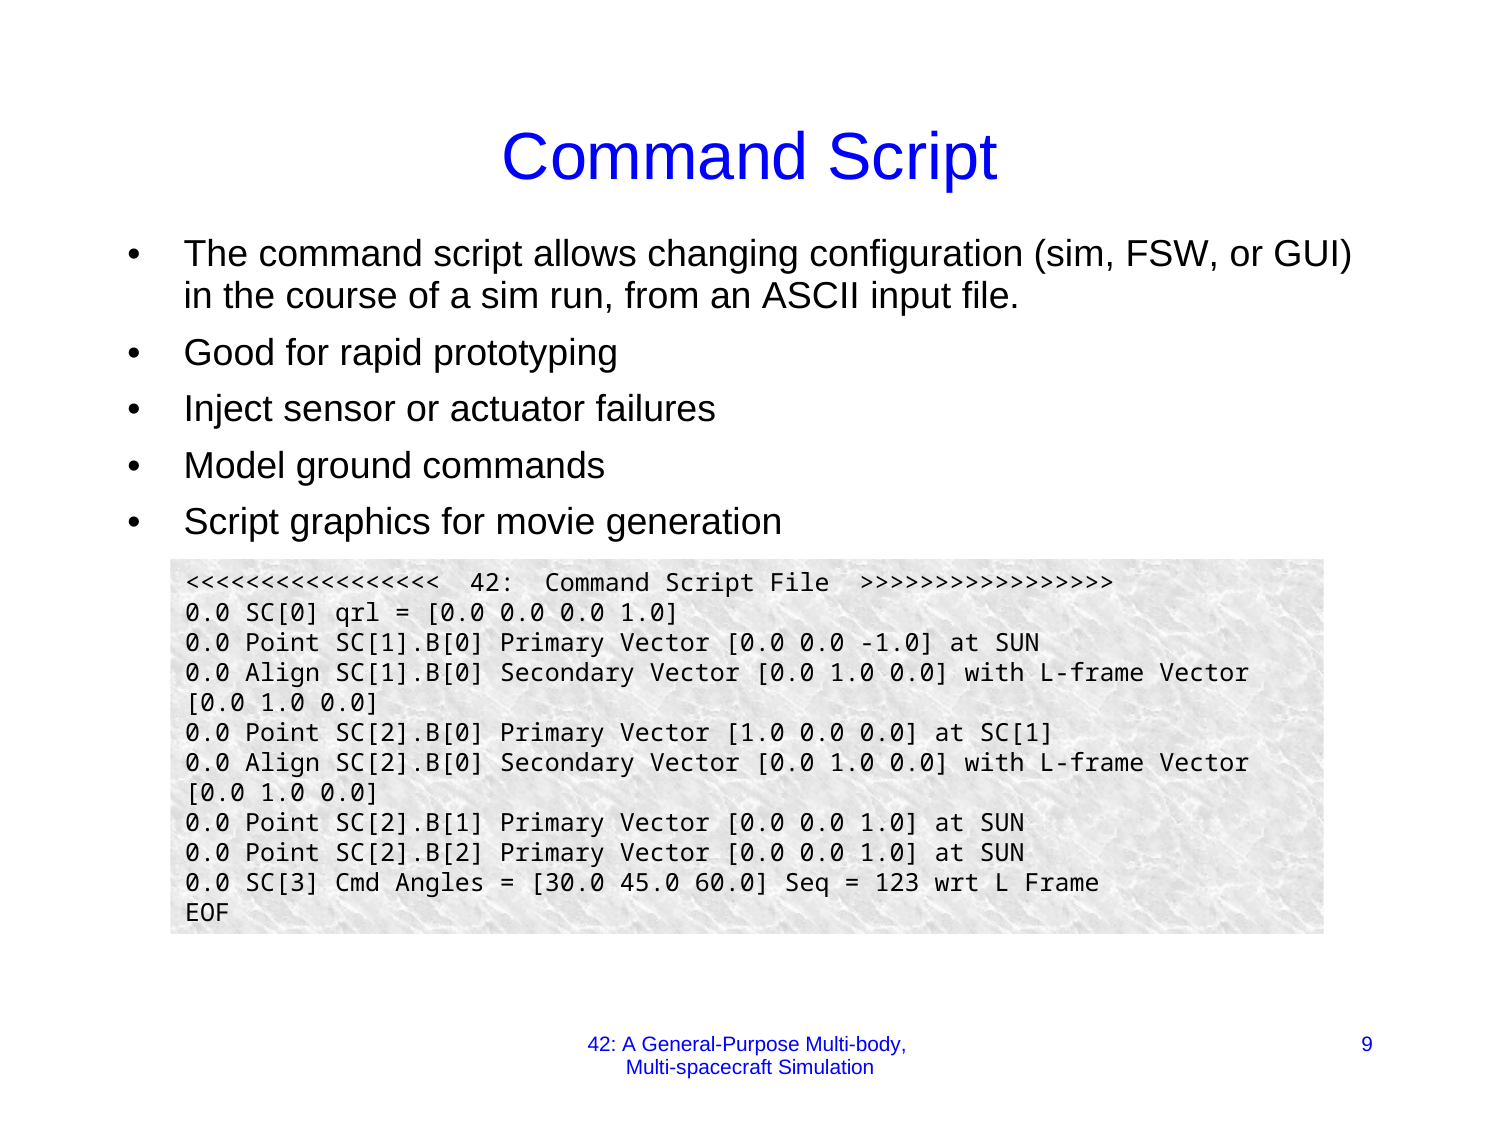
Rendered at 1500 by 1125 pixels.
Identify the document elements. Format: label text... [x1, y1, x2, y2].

list The command script allows changing configuration (sim, FSW, or GUI) in the course of a sim run, from an ASCII input file. Good for rapid prototyping Inject sensor or actuator failures Model ground commands Script graphics for movie generation [112, 224, 1388, 567]
title Command Script [112, 99, 1388, 213]
text_box <<<<<<<<<<<<<<<<< 42: Command Script File >>>>>>>>>>>>>>>>> 0.0 SC[0] qrl = [0.0 0.0 0.0 1.0] 0.0 Point SC[1].B[0] Primary Vector [0.0 0.0 -1.0] at SUN 0.0 Align SC[1].B[0] Secondary Vector [0.0 1.0 0.0] with L-frame Vector [0.0 1.0 0.0] 0.0 Point SC[2].B[0] Primary Vector [1.0 0.0 0.0] at SC[1] 0.0 Align SC[2].B[0] Secondary Vector [0.0 1.0 0.0] with L-frame Vector [0.0 1.0 0.0] 0.0 Point SC[2].B[1] Primary Vector [0.0 0.0 1.0] at SUN 0.0 Point SC[2].B[2] Primary Vector [0.0 0.0 1.0] at SUN 0.0 SC[3] Cmd Angles = [30.0 45.0 60.0] Seq = 123 wrt L Frame EOF [170, 559, 1324, 934]
